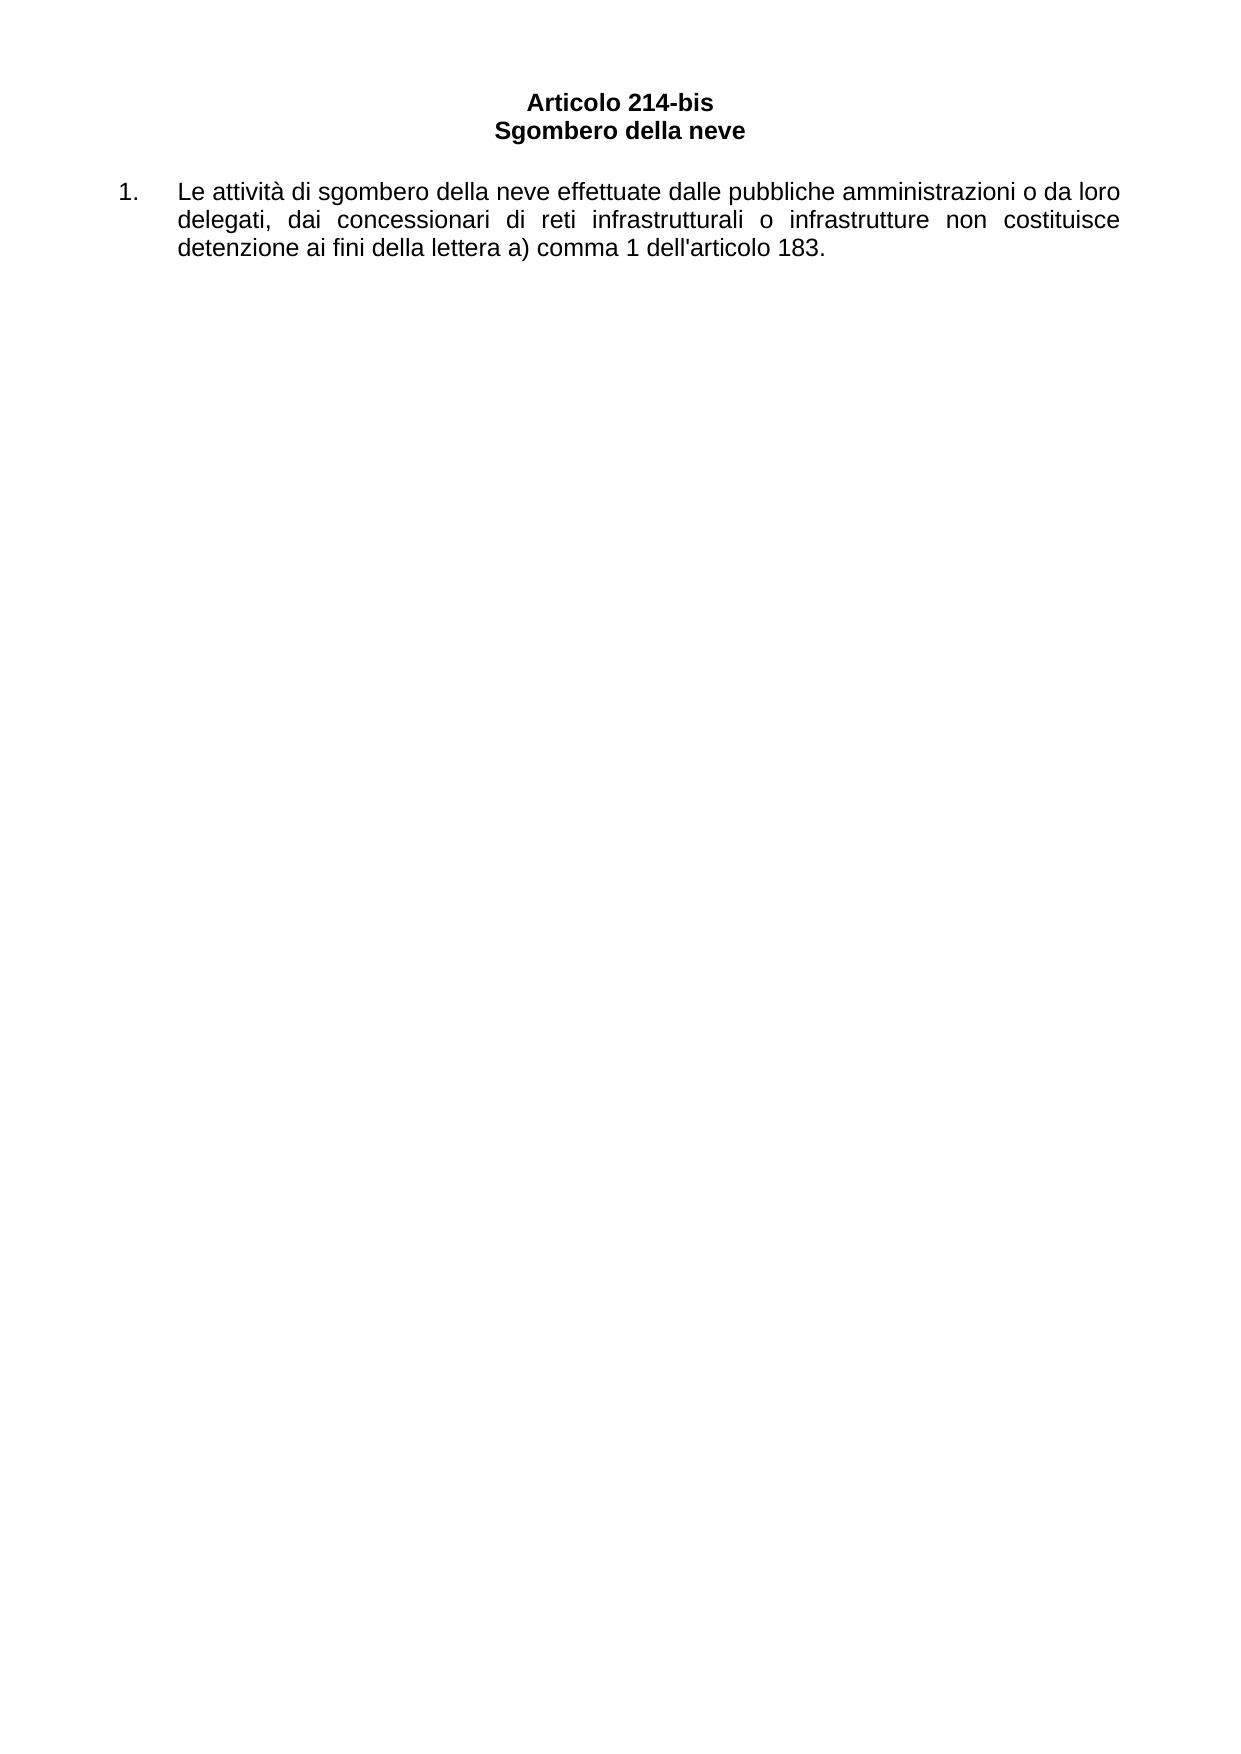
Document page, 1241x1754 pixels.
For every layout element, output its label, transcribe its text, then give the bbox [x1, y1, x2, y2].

text 1. Le attività di sgombero della neve effettuate dalle pubbliche amministrazioni o da loro delegati, dai concessionari di reti infrastrutturali o infrastrutture non costituisce detenzione ai fini della lettera a) comma 1 dell'articolo 183. [118, 178, 1122, 262]
subtitle Articolo 214-bis Sgombero della neve [118, 88, 1122, 144]
